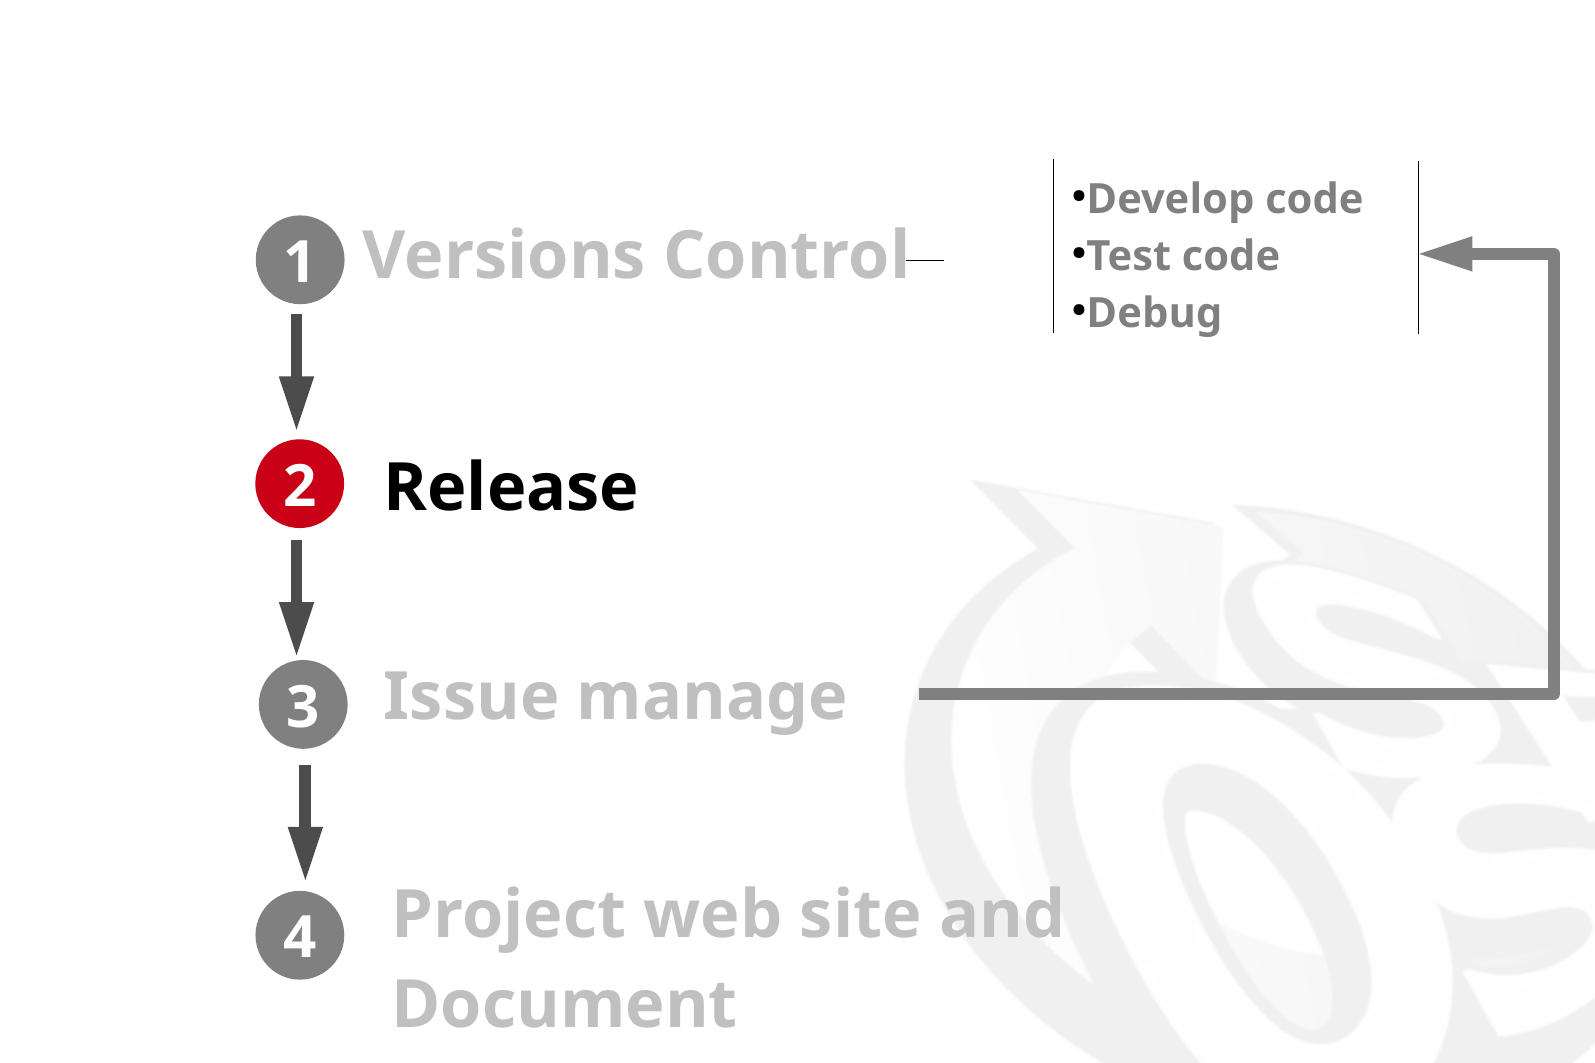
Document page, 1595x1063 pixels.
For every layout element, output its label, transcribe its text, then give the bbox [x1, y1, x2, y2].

text_box 1 [255, 215, 345, 305]
text_box Versions Control [348, 200, 999, 293]
text_box Release [368, 431, 703, 525]
text_box 3 [258, 660, 348, 749]
text_box Develop code Test code Debug [1056, 160, 1420, 322]
text_box Issue manage [369, 640, 920, 734]
text_box 2 [255, 439, 345, 529]
text_box 4 [255, 890, 345, 980]
text_box Project web site and Document [376, 858, 1421, 1029]
